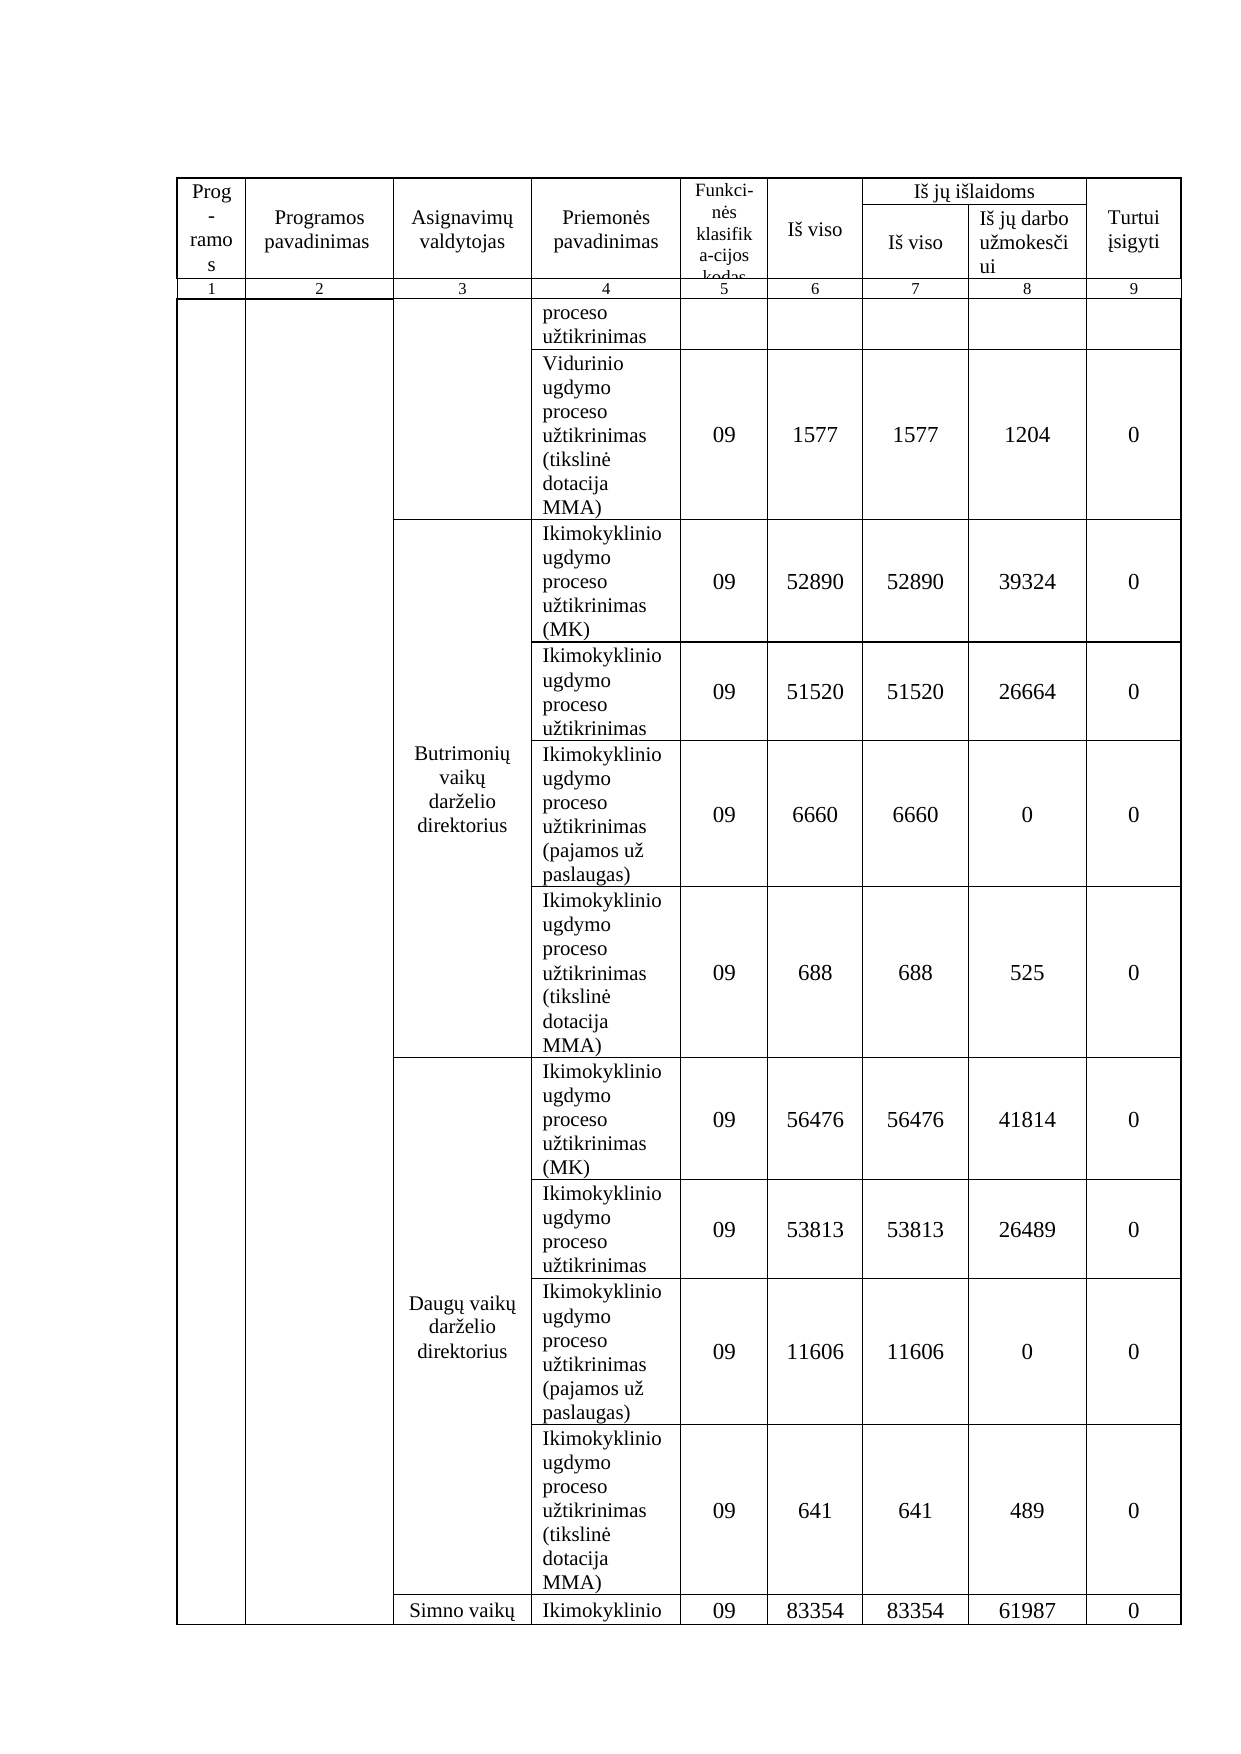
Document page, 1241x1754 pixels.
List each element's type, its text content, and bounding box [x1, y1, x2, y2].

table_cell 0 [1087, 520, 1180, 641]
table_cell 56476 [863, 1058, 968, 1179]
table_cell 0 [969, 741, 1086, 886]
table_cell 51520 [863, 643, 968, 740]
table_cell 09 [681, 1058, 767, 1179]
table_cell 09 [681, 741, 767, 886]
table_cell 11606 [768, 1279, 862, 1424]
table_cell 0 [1087, 741, 1180, 886]
table_cell Ikimokyklinio ugdymo proceso užtikrinimas (MK) [532, 1058, 680, 1179]
table_cell 09 [681, 350, 767, 519]
table_cell 09 [681, 1595, 767, 1624]
table_header Programos pavadinimas [246, 179, 393, 278]
table_cell 53813 [863, 1180, 968, 1277]
table_cell 0 [1087, 350, 1180, 519]
table_cell 26489 [969, 1180, 1086, 1277]
table_cell 489 [969, 1425, 1086, 1594]
table_header Asignavimų valdytojas [394, 179, 531, 278]
table_cell 525 [969, 887, 1086, 1057]
table_cell Iš viso [863, 205, 968, 278]
table_header Prog-ramos kodas [178, 179, 245, 278]
table_cell proceso užtikrinimas [532, 299, 680, 348]
table_cell Ikimokyklinio ugdymo proceso užtikrinimas (tikslinė dotacija MMA) [532, 887, 680, 1057]
table_cell 4 [532, 279, 680, 298]
table_cell 6660 [863, 741, 968, 886]
table_cell 0 [969, 1279, 1086, 1424]
table_cell Iš jų darbo užmokesčiui [969, 205, 1086, 278]
table_cell 11606 [863, 1279, 968, 1424]
table_cell Vidurinio ugdymo proceso užtikrinimas (tikslinė dotacija MMA) [532, 350, 680, 519]
table_cell 09 [681, 887, 767, 1057]
table_cell 0 [1087, 1425, 1180, 1594]
table_header Iš viso [768, 179, 862, 278]
table_cell 0 [1087, 643, 1180, 740]
table_cell 41814 [969, 1058, 1086, 1179]
table_cell 52890 [768, 520, 862, 641]
table_cell 688 [863, 887, 968, 1057]
table_cell 56476 [768, 1058, 862, 1179]
table_cell Ikimokyklinio [532, 1595, 680, 1624]
table_cell 0 [1087, 1279, 1180, 1424]
table_cell 0 [1087, 1595, 1180, 1624]
table_cell 09 [681, 520, 767, 641]
table_cell Ikimokyklinio ugdymo proceso užtikrinimas [532, 1180, 680, 1277]
table_cell Ikimokyklinio ugdymo proceso užtikrinimas (MK) [532, 520, 680, 641]
table_cell Ikimokyklinio ugdymo proceso užtikrinimas (pajamos už paslaugas) [532, 1279, 680, 1424]
table_cell 09 [681, 1180, 767, 1277]
table_cell 641 [863, 1425, 968, 1594]
table_cell [969, 299, 1086, 348]
table_header Priemonės pavadinimas [532, 179, 680, 278]
table_cell 0 [1087, 887, 1180, 1057]
table_cell 8 [969, 279, 1086, 298]
table_cell 09 [681, 1425, 767, 1594]
table_cell Butrimonių vaikų darželio direktorius [394, 520, 531, 1057]
table_cell 83354 [863, 1595, 968, 1624]
table_cell 09 [681, 643, 767, 740]
table_cell 1204 [969, 350, 1086, 519]
table_cell 6660 [768, 741, 862, 886]
table_cell 9 [1087, 279, 1181, 298]
table_cell 688 [768, 887, 862, 1057]
table_cell Ikimokyklinio ugdymo proceso užtikrinimas (tikslinė dotacija MMA) [532, 1425, 680, 1594]
table_cell 1577 [768, 350, 862, 519]
table_cell Ikimokyklinio ugdymo proceso užtikrinimas [532, 643, 680, 740]
table_cell [246, 300, 393, 1624]
table_cell 53813 [768, 1180, 862, 1277]
table_header Funkci-nės klasifika-cijos kodas [681, 179, 767, 278]
table_cell [681, 299, 767, 348]
table_cell 52890 [863, 520, 968, 641]
table_cell 1 [178, 279, 245, 298]
table_cell Daugų vaikų darželio direktorius [394, 1058, 531, 1594]
table_cell 09 [681, 1279, 767, 1424]
table_cell 39324 [969, 520, 1086, 641]
table_cell 51520 [768, 643, 862, 740]
table_cell [394, 299, 531, 519]
table_cell 3 [394, 279, 531, 298]
table_cell Simno vaikų [394, 1595, 531, 1624]
table_cell 1577 [863, 350, 968, 519]
table_cell 7 [863, 279, 968, 298]
table_cell 26664 [969, 643, 1086, 740]
table_cell 5 [681, 279, 767, 298]
table_cell [178, 300, 245, 1624]
table_header Turtui įsigyti [1087, 179, 1180, 278]
table_cell [768, 299, 862, 348]
table_cell 6 [768, 279, 862, 298]
table_cell 2 [246, 279, 393, 298]
table_cell 61987 [969, 1595, 1086, 1624]
table_cell 0 [1087, 1058, 1180, 1179]
table_cell 641 [768, 1425, 862, 1594]
table_cell [863, 299, 968, 348]
table_cell Ikimokyklinio ugdymo proceso užtikrinimas (pajamos už paslaugas) [532, 741, 680, 886]
table_cell [1087, 299, 1180, 348]
table_header Iš jų išlaidoms [863, 179, 1086, 204]
table_cell 83354 [768, 1595, 862, 1624]
table_cell 0 [1087, 1180, 1180, 1277]
